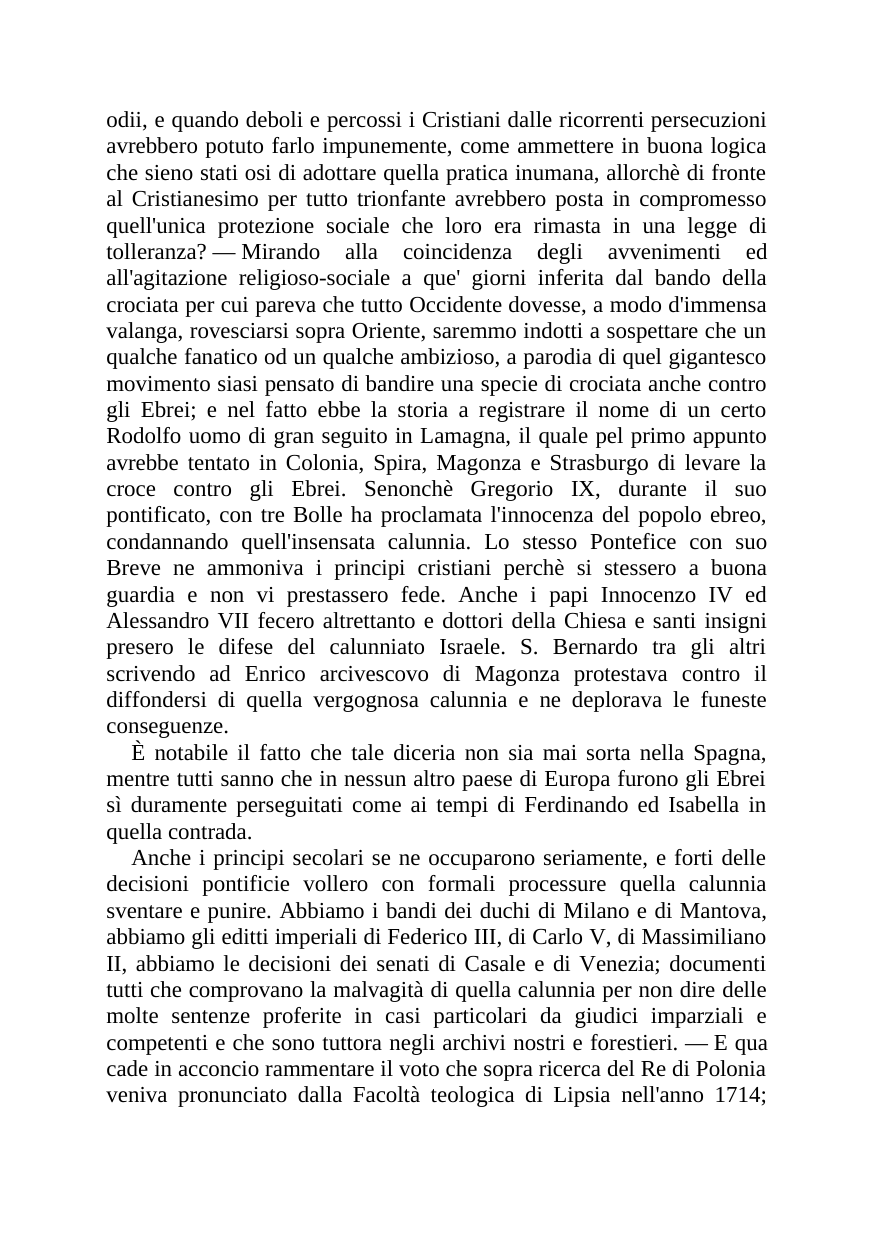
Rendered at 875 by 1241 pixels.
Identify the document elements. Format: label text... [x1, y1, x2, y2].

text È notabile il fatto che tale diceria non sia mai sorta nella Spagna, mentre tutti sanno che in nessun altro paese di Europa furono gli Ebrei sì duramente perseguitati come ai tempi di Ferdinando ed Isabella in quella contrada. [106, 739, 768, 844]
text Anche i principi secolari se ne occuparono seriamente, e forti delle decisioni pontificie vollero con formali processure quella calunnia sventare e punire. Abbiamo i bandi dei duchi di Milano e di Mantova, abbiamo gli editti imperiali di Federico III, di Carlo V, di Massimiliano II, abbiamo le decisioni dei senati di Casale e di Venezia; documenti tutti che comprovano la malvagità di quella calunnia per non dire delle molte sentenze proferite in casi particolari da giudici imparziali e competenti e che sono tuttora negli archivi nostri e forestieri. — E qua cade in acconcio rammentare il voto che sopra ricerca del Re di Polonia veniva pronunciato dalla Facoltà teologica di Lipsia nell'anno 1714; [106, 844, 768, 1108]
text odii, e quando deboli e percossi i Cristiani dalle ricorrenti persecuzioni avrebbero potuto farlo impunemente, come ammettere in buona logica che sieno stati osi di adottare quella pratica inumana, allorchè di fronte al Cristianesimo per tutto trionfante avrebbero posta in compromesso quell'unica protezione sociale che loro era rimasta in una legge di tolleranza? — Mirando alla coincidenza degli avvenimenti ed all'agitazione religioso-sociale a que' giorni inferita dal bando della crociata per cui pareva che tutto Occidente dovesse, a modo d'immensa valanga, rovesciarsi sopra Oriente, saremmo indotti a sospettare che un qualche fanatico od un qualche ambizioso, a parodia di quel gigantesco movimento siasi pensato di bandire una specie di crociata anche contro gli Ebrei; e nel fatto ebbe la storia a registrare il nome di un certo Rodolfo uomo di gran seguito in Lamagna, il quale pel primo appunto avrebbe tentato in Colonia, Spira, Magonza e Strasburgo di levare la croce contro gli Ebrei. Senonchè Gregorio IX, durante il suo pontificato, con tre Bolle ha proclamata l'innocenza del popolo ebreo, condannando quell'insensata calunnia. Lo stesso Pontefice con suo Breve ne ammoniva i principi cristiani perchè si stessero a buona guardia e non vi prestassero fede. Anche i papi Innocenzo IV ed Alessandro VII fecero altrettanto e dottori della Chiesa e santi insigni presero le difese del calunniato Israele. S. Bernardo tra gli altri scrivendo ad Enrico arcivescovo di Magonza protestava contro il diffondersi di quella vergognosa calunnia e ne deplorava le funeste conseguenze. [106, 106, 768, 739]
